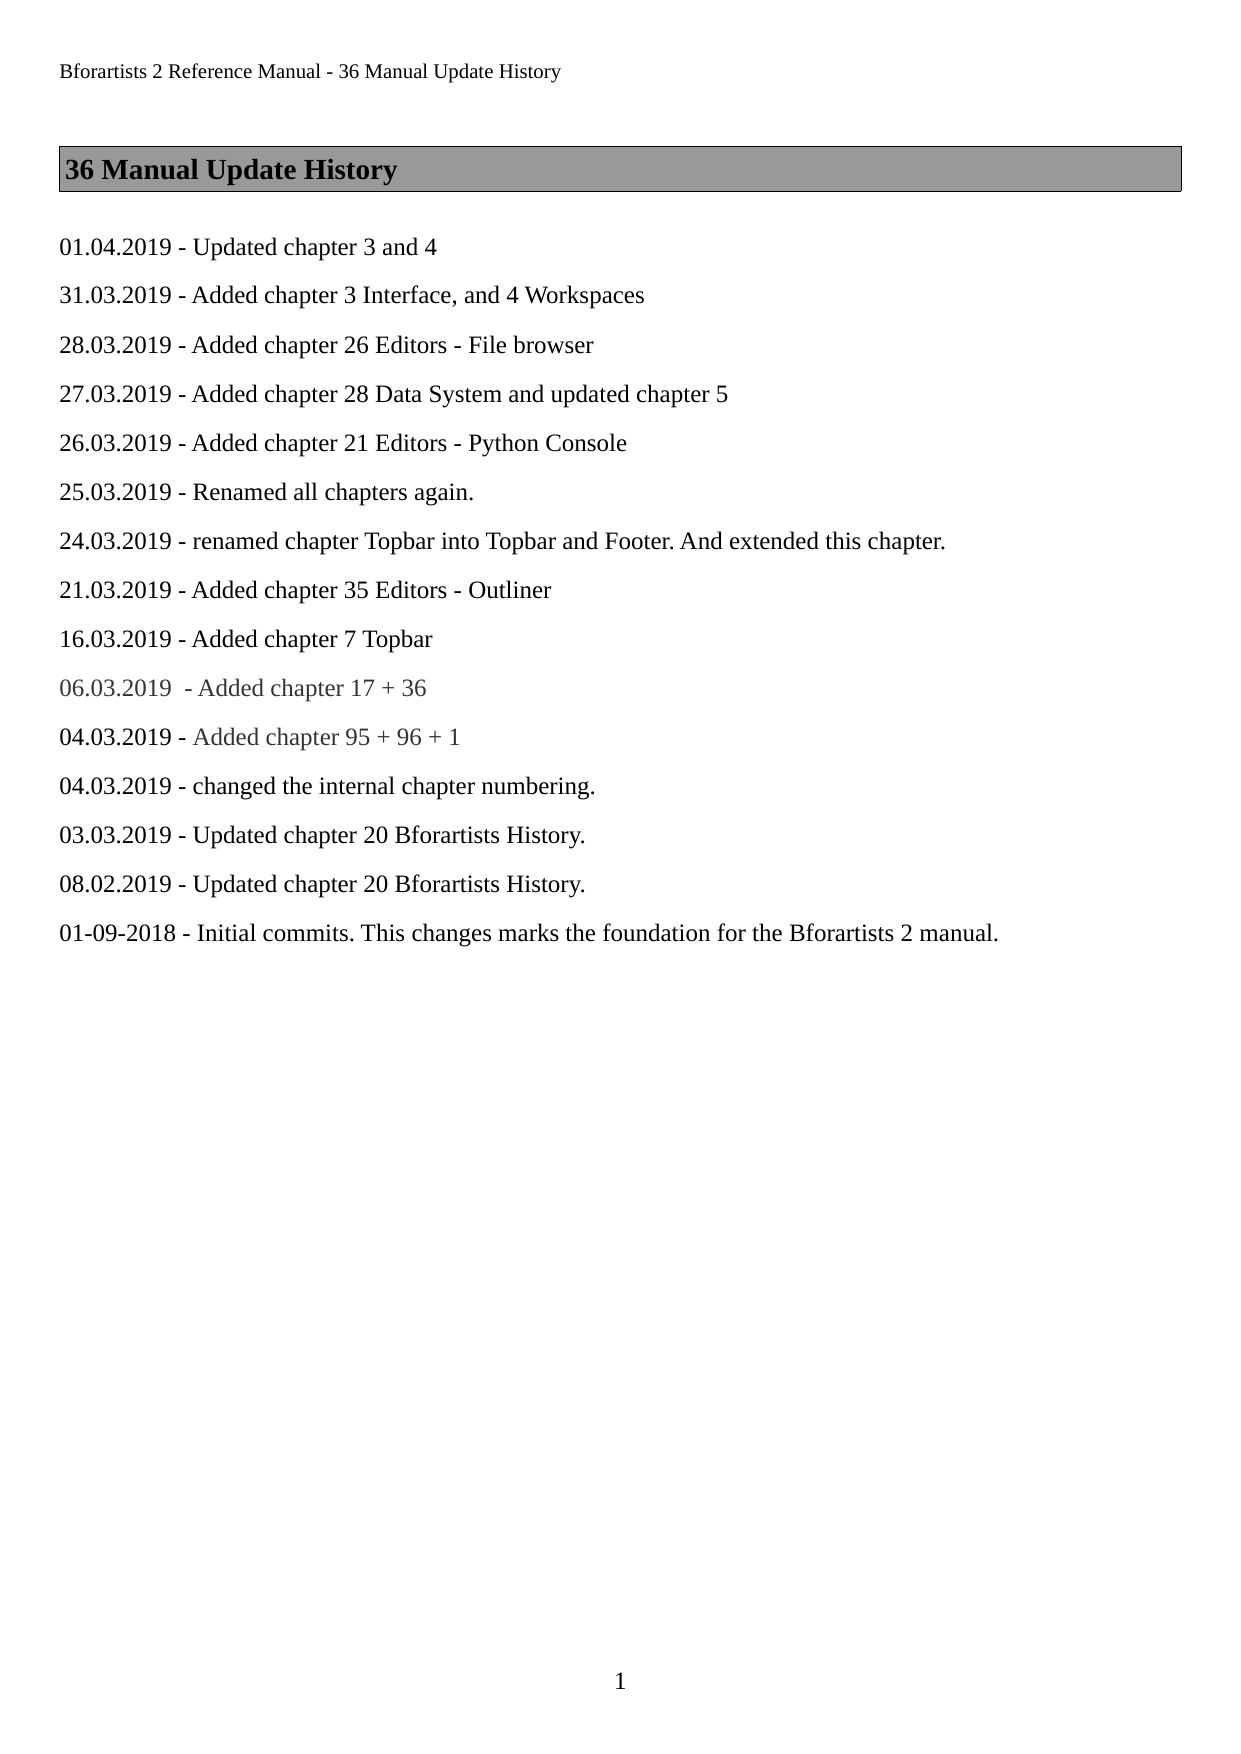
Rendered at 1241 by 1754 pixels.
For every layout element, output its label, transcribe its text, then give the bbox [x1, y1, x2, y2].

text 27.03.2019 - Added chapter 28 Data System and updated chapter 5 [59, 379, 1181, 407]
text 01-09-2018 - Initial commits. This changes marks the foundation for the Bforartists 2 manual. [59, 918, 1181, 947]
text 31.03.2019 - Added chapter 3 Interface, and 4 Workspaces [59, 281, 1181, 309]
text 28.03.2019 - Added chapter 26 Editors - File browser [59, 330, 1181, 358]
text 08.02.2019 - Updated chapter 20 Bforartists History. [59, 869, 1181, 898]
text 24.03.2019 - renamed chapter Topbar into Topbar and Footer. And extended this chapter. [59, 526, 1181, 555]
text 26.03.2019 - Added chapter 21 Editors - Python Console [59, 428, 1181, 457]
text 21.03.2019 - Added chapter 35 Editors - Outliner [59, 575, 1181, 604]
text 03.03.2019 - Updated chapter 20 Bforartists History. [59, 820, 1181, 849]
table_header 36 Manual Update History [60, 147, 1181, 191]
text 04.03.2019 - changed the internal chapter numbering. [59, 771, 1181, 800]
text 06.03.2019 - Added chapter 17 + 36 [59, 673, 1181, 702]
text 04.03.2019 - Added chapter 95 + 96 + 1 [59, 722, 1181, 751]
text 25.03.2019 - Renamed all chapters again. [59, 477, 1181, 506]
text 16.03.2019 - Added chapter 7 Topbar [59, 624, 1181, 653]
text 01.04.2019 - Updated chapter 3 and 4 [59, 232, 1181, 260]
